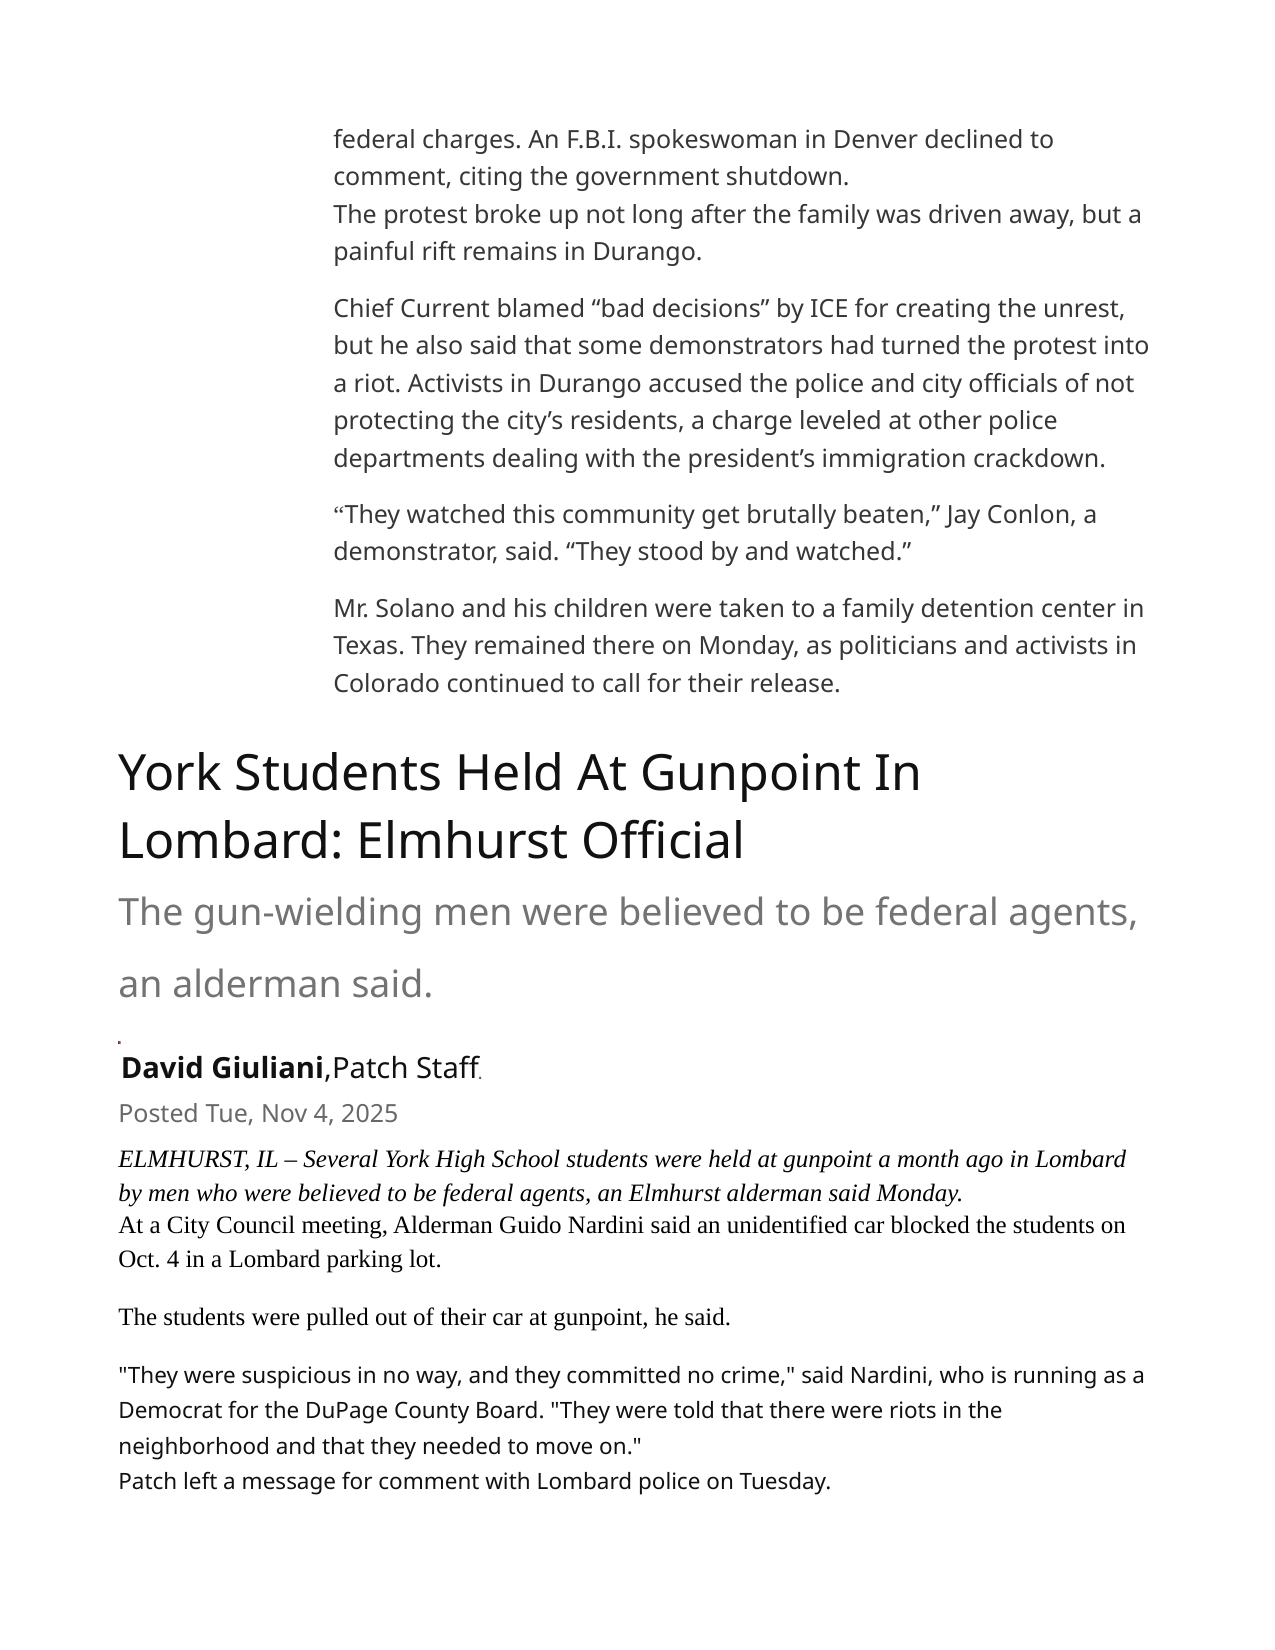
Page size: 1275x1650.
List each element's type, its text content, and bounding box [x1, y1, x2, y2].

text Posted Tue, Nov 4, 2025 [118, 1095, 1157, 1129]
text Chief Current blamed “bad decisions” by ICE for creating the unrest, but he also said that some demonstrators had turned the protest into a riot. Activists in Durango accused the police and city officials of not protecting the city’s residents, a charge leveled at other police departments dealing with the president’s immigration crackdown. [333, 287, 1157, 474]
text The students were pulled out of their car at gunpoint, he said. [118, 1302, 1157, 1330]
text Patch left a message for comment with Lombard police on Tuesday. [118, 1465, 1157, 1496]
text The protest broke up not long after the family was driven away, but a painful rift remains in Durango. [333, 193, 1157, 268]
text ELMHURST, IL – Several York High School students were held at gunpoint a month ago in Lombard by men who were believed to be federal agents, an Elmhurst alderman said Monday. [118, 1144, 1157, 1206]
text federal charges. An F.B.I. spokeswoman in Denver declined to comment, citing the government shutdown. [333, 118, 1157, 193]
text Mr. Solano and his children were taken to a family detention center in Texas. They remained there on Monday, as politicians and activists in Colorado continued to call for their release. [333, 587, 1157, 699]
text At a City Council meeting, Alderman Guido Nardini said an unidentified car blocked the students on Oct. 4 in a Lombard parking lot. [118, 1211, 1157, 1272]
subtitle David Giuliani,Patch Staff [121, 1048, 1157, 1087]
text “They watched this community get brutally beaten,” Jay Conlon, a demonstrator, said. “They stood by and watched.” [333, 493, 1157, 568]
subtitle York Students Held At Gunpoint In Lombard: Elmhurst Official [118, 737, 1157, 873]
subtitle The gun-wielding men were believed to be federal agents, an alderman said. [118, 886, 1157, 1008]
text "They were suspicious in no way, and they committed no crime," said Nardini, who is running as a Democrat for the DuPage County Board. "They were told that there were riots in the neighborhood and that they needed to move on." [118, 1360, 1157, 1461]
